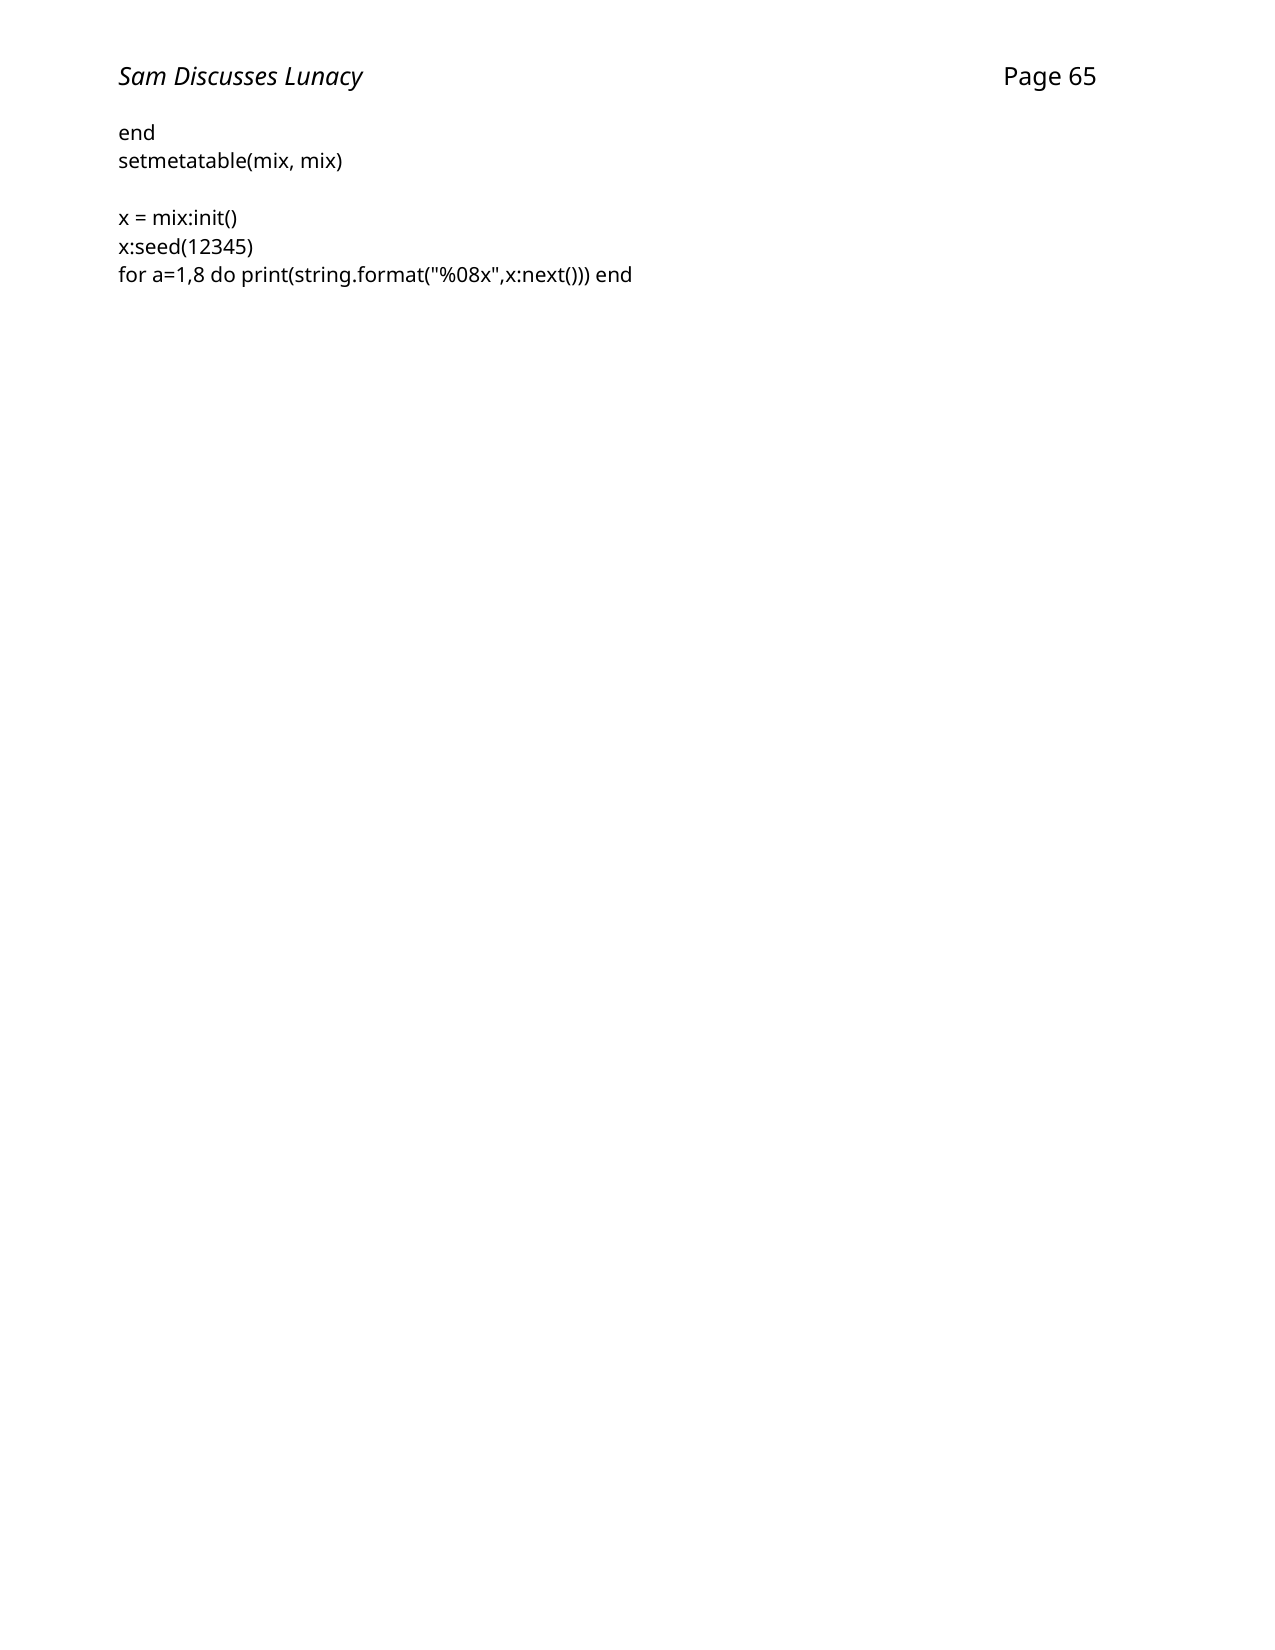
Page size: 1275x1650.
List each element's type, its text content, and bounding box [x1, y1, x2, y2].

text x = mix:init() [118, 203, 1157, 232]
text for a=1,8 do print(string.format("%08x",x:next())) end [118, 260, 1157, 289]
text x:seed(12345) [118, 232, 1157, 260]
text setmetatable(mix, mix) [118, 146, 1157, 175]
text end [118, 118, 1157, 146]
